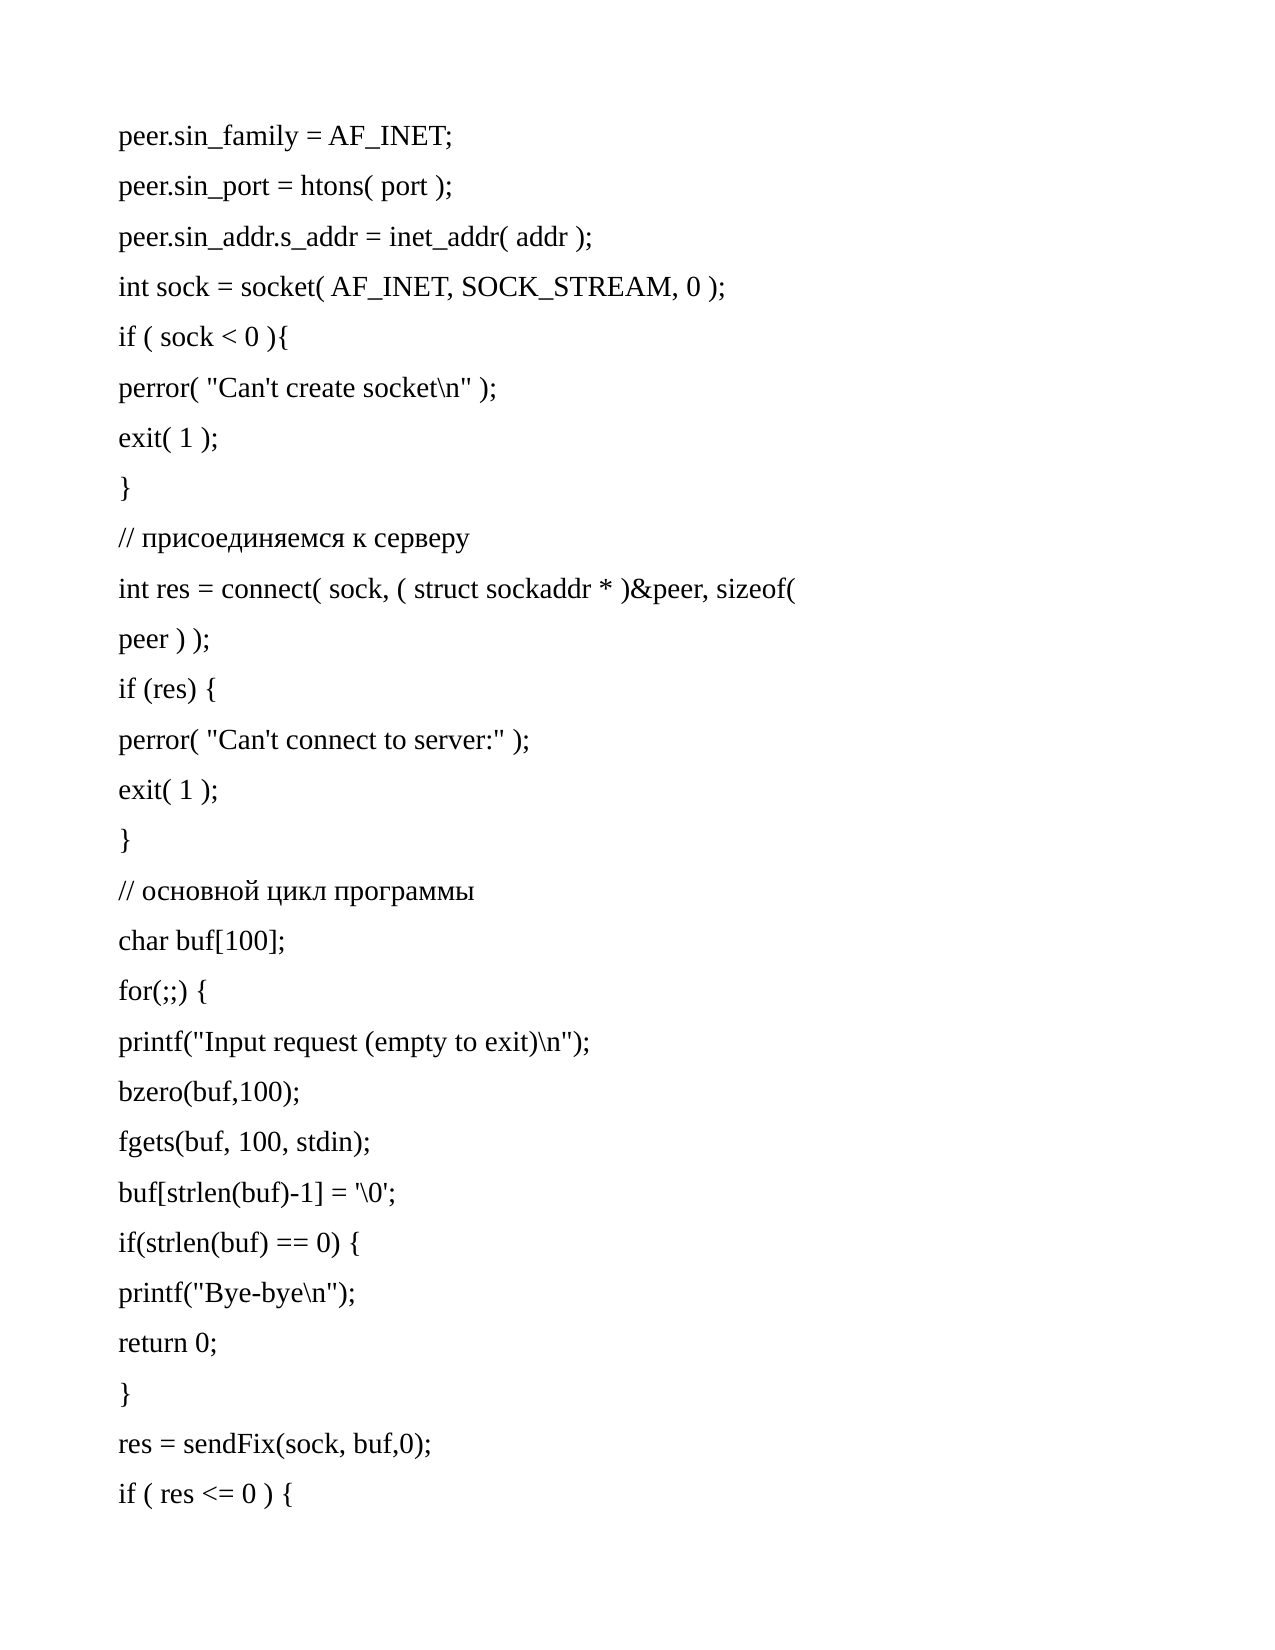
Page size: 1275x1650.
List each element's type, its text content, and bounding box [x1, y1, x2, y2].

text perror( "Can't create socket\n" ); [118, 370, 1157, 403]
text if ( sock < 0 ){ [118, 319, 1157, 353]
text peer.sin_family = AF_INET; [118, 118, 1157, 152]
text } [118, 470, 1157, 504]
text } [118, 1376, 1157, 1409]
text peer.sin_addr.s_addr = inet_addr( addr ); [118, 219, 1157, 252]
text peer ) ); [118, 621, 1157, 655]
text // основной цикл программы [118, 873, 1157, 906]
text } [118, 822, 1157, 856]
text peer.sin_port = htons( port ); [118, 168, 1157, 202]
text return 0; [118, 1326, 1157, 1359]
text fgets(buf, 100, stdin); [118, 1124, 1157, 1158]
text res = sendFix(sock, buf,0); [118, 1426, 1157, 1460]
text printf("Input request (empty to exit)\n"); [118, 1024, 1157, 1057]
text exit( 1 ); [118, 420, 1157, 453]
text buf[strlen(buf)-1] = '\0'; [118, 1175, 1157, 1208]
text exit( 1 ); [118, 772, 1157, 806]
text char buf[100]; [118, 923, 1157, 957]
text for(;;) { [118, 973, 1157, 1007]
text if (res) { [118, 672, 1157, 705]
text printf("Bye-bye\n"); [118, 1275, 1157, 1309]
text bzero(buf,100); [118, 1074, 1157, 1108]
text if ( res <= 0 ) { [118, 1477, 1157, 1510]
text perror( "Can't connect to server:" ); [118, 722, 1157, 755]
text int res = connect( sock, ( struct sockaddr * )&peer, sizeof( [118, 571, 1157, 604]
text int sock = socket( AF_INET, SOCK_STREAM, 0 ); [118, 269, 1157, 303]
text // присоединяемся к серверу [118, 521, 1157, 554]
text if(strlen(buf) == 0) { [118, 1225, 1157, 1258]
